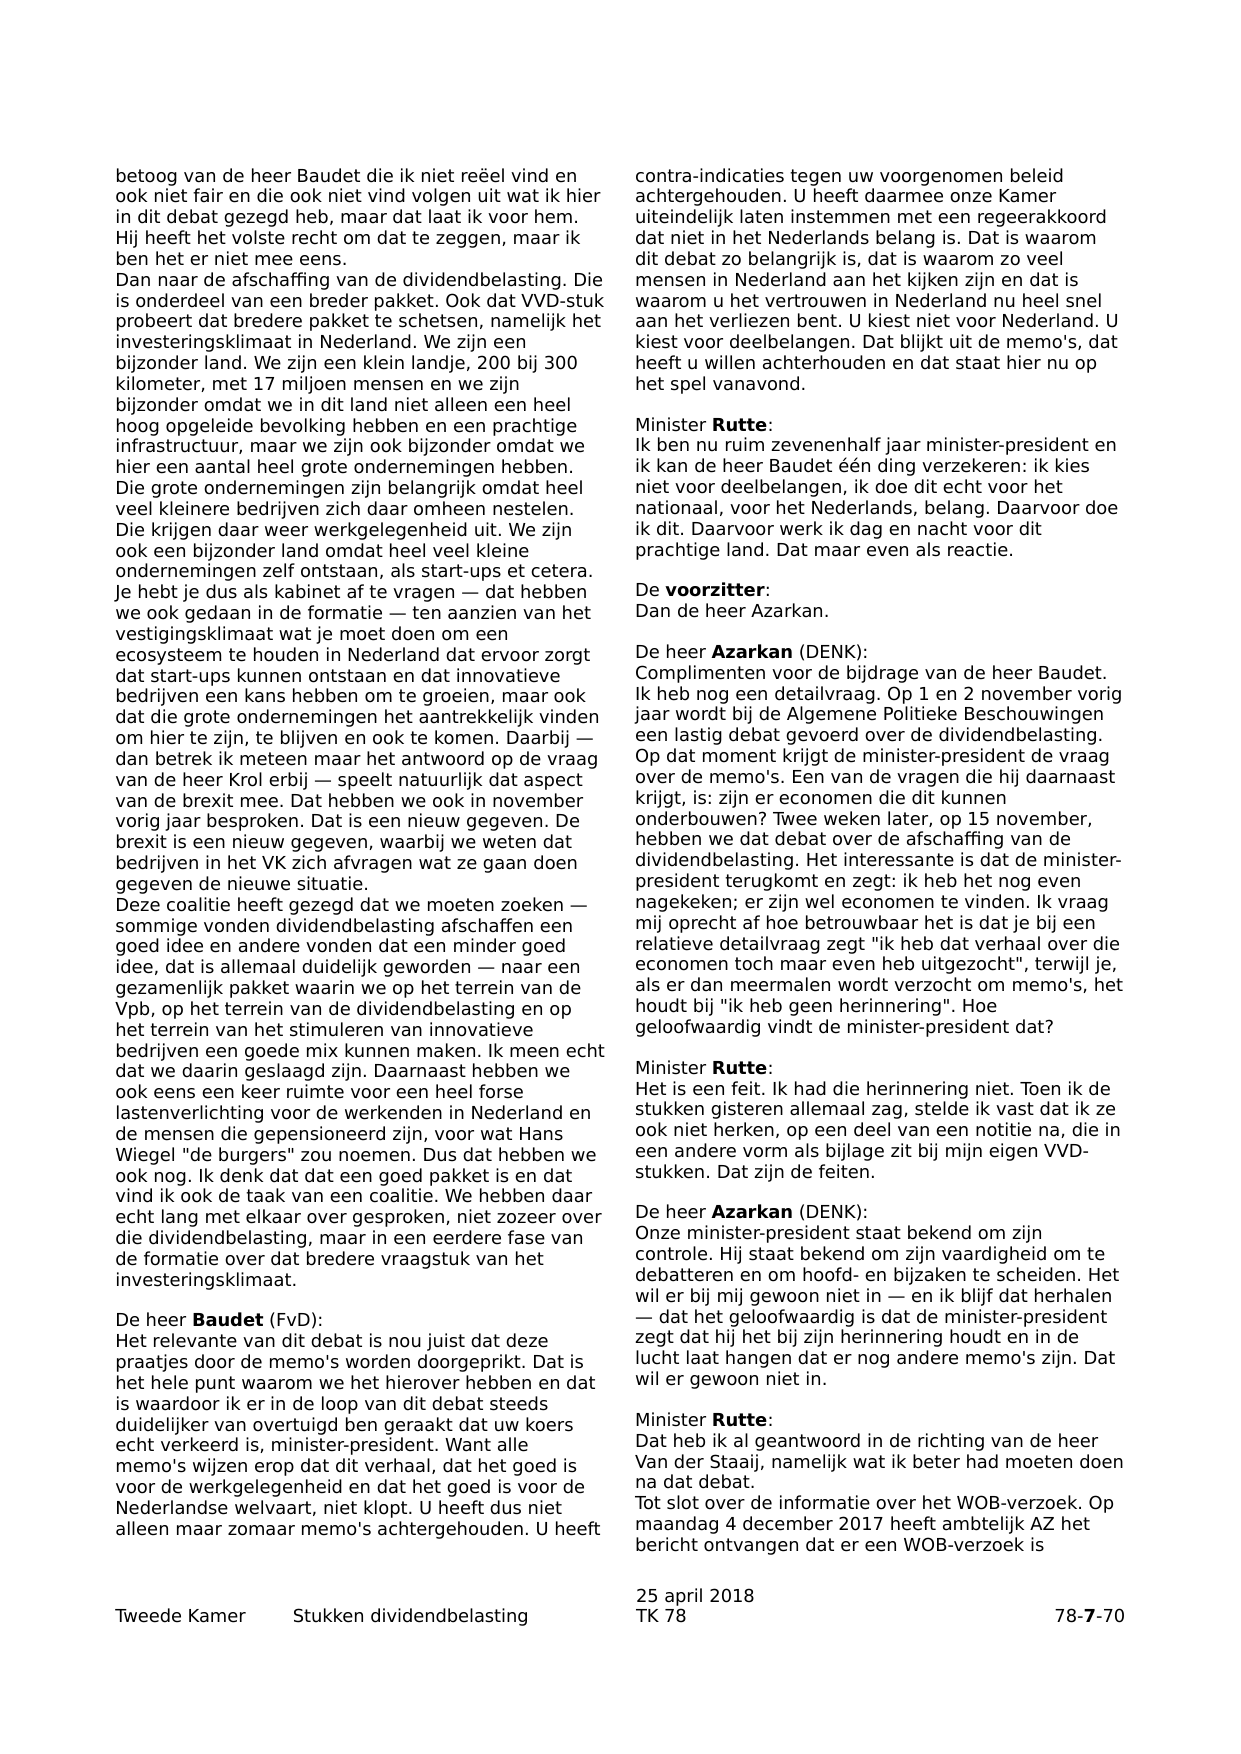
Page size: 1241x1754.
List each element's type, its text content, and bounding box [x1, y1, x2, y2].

text De voorzitter: [635, 580, 1125, 601]
text Deze coalitie heeft gezegd dat we moeten zoeken — sommige vonden dividendbelasting afschaffen een goed idee en andere vonden dat een minder goed idee, dat is allemaal duidelijk geworden — naar een gezamenlijk pakket waarin we op het terrein van de Vpb, op het terrein van de dividendbelasting en op het terrein van het stimuleren van innovatieve bedrijven een goede mix kunnen maken. Ik meen echt dat we daarin geslaagd zijn. Daarnaast hebben we ook eens een keer ruimte voor een heel forse lastenverlichting voor de werkenden in Nederland en de mensen die gepensioneerd zijn, voor wat Hans Wiegel "de burgers" zou noemen. Dus dat hebben we ook nog. Ik denk dat dat een goed pakket is en dat vind ik ook de taak van een coalitie. We hebben daar echt lang met elkaar over gesproken, niet zozeer over die dividendbelasting, maar in een eerdere fase van de formatie over dat bredere vraagstuk van het investeringsklimaat. [115, 894, 605, 1290]
text Dan de heer Azarkan. [635, 601, 1125, 622]
text Tot slot over de informatie over het WOB-verzoek. Op maandag 4 december 2017 heeft ambtelijk AZ het bericht ontvangen dat er een WOB-verzoek is [635, 1493, 1125, 1556]
text Minister Rutte: [635, 1057, 1125, 1078]
text Het relevante van dit debat is nou juist dat deze praatjes door de memo's worden doorgeprikt. Dat is het hele punt waarom we het hierover hebben en dat is waardoor ik er in de loop van dit debat steeds duidelijker van overtuigd ben geraakt dat uw koers echt verkeerd is, minister-president. Want alle memo's wijzen erop dat dit verhaal, dat het goed is voor de werkgelegenheid en dat het goed is voor de Nederlandse welvaart, niet klopt. U heeft dus niet alleen maar zomaar memo's achtergehouden. U heeft [115, 1331, 605, 1539]
text Dan naar de afschaffing van de dividendbelasting. Die is onderdeel van een breder pakket. Ook dat VVD-stuk probeert dat bredere pakket te schetsen, namelijk het investeringsklimaat in Nederland. We zijn een bijzonder land. We zijn een klein landje, 200 bij 300 kilometer, met 17 miljoen mensen en we zijn bijzonder omdat we in dit land niet alleen een heel hoog opgeleide bevolking hebben en een prachtige infrastructuur, maar we zijn ook bijzonder omdat we hier een aantal heel grote ondernemingen hebben. Die grote ondernemingen zijn belangrijk omdat heel veel kleinere bedrijven zich daar omheen nestelen. Die krijgen daar weer werkgelegenheid uit. We zijn ook een bijzonder land omdat heel veel kleine ondernemingen zelf ontstaan, als start-ups et cetera. Je hebt je dus als kabinet af te vragen — dat hebben we ook gedaan in de formatie — ten aanzien van het vestigingsklimaat wat je moet doen om een ecosysteem te houden in Nederland dat ervoor zorgt dat start-ups kunnen ontstaan en dat innovatieve bedrijven een kans hebben om te groeien, maar ook dat die grote ondernemingen het aantrekkelijk vinden om hier te zijn, te blijven en ook te komen. Daarbij — dan betrek ik meteen maar het antwoord op de vraag van de heer Krol erbij — speelt natuurlijk dat aspect van de brexit mee. Dat hebben we ook in november vorig jaar besproken. Dat is een nieuw gegeven. De brexit is een nieuw gegeven, waarbij we weten dat bedrijven in het VK zich afvragen wat ze gaan doen gegeven de nieuwe situatie. [115, 269, 605, 894]
text Complimenten voor de bijdrage van de heer Baudet. Ik heb nog een detailvraag. Op 1 en 2 november vorig jaar wordt bij de Algemene Politieke Beschouwingen een lastig debat gevoerd over de dividendbelasting. Op dat moment krijgt de minister-president de vraag over de memo's. Een van de vragen die hij daarnaast krijgt, is: zijn er economen die dit kunnen onderbouwen? Twee weken later, op 15 november, hebben we dat debat over de afschaffing van de dividendbelasting. Het interessante is dat de minister-president terugkomt en zegt: ik heb het nog even nagekeken; er zijn wel economen te vinden. Ik vraag mij oprecht af hoe betrouwbaar het is dat je bij een relatieve detailvraag zegt "ik heb dat verhaal over die economen toch maar even heb uitgezocht", terwijl je, als er dan meermalen wordt verzocht om memo's, het houdt bij "ik heb geen herinnering". Hoe geloofwaardig vindt de minister-president dat? [635, 662, 1125, 1037]
text contra-indicaties tegen uw voorgenomen beleid achtergehouden. U heeft daarmee onze Kamer uiteindelijk laten instemmen met een regeerakkoord dat niet in het Nederlands belang is. Dat is waarom dit debat zo belangrijk is, dat is waarom zo veel mensen in Nederland aan het kijken zijn en dat is waarom u het vertrouwen in Nederland nu heel snel aan het verliezen bent. U kiest niet voor Nederland. U kiest voor deelbelangen. Dat blijkt uit de memo's, dat heeft u willen achterhouden en dat staat hier nu op het spel vanavond. [635, 165, 1125, 394]
text Dat heb ik al geantwoord in de richting van de heer Van der Staaij, namelijk wat ik beter had moeten doen na dat debat. [635, 1431, 1125, 1493]
text De heer Azarkan (DENK): [635, 1202, 1125, 1223]
text Het is een feit. Ik had die herinnering niet. Toen ik de stukken gisteren allemaal zag, stelde ik vast dat ik ze ook niet herken, op een deel van een notitie na, die in een andere vorm als bijlage zit bij mijn eigen VVD-stukken. Dat zijn de feiten. [635, 1078, 1125, 1182]
text De heer Azarkan (DENK): [635, 642, 1125, 662]
text Ik ben nu ruim zevenenhalf jaar minister-president en ik kan de heer Baudet één ding verzekeren: ik kies niet voor deelbelangen, ik doe dit echt voor het nationaal, voor het Nederlands, belang. Daarvoor doe ik dit. Daarvoor werk ik dag en nacht voor dit prachtige land. Dat maar even als reactie. [635, 435, 1125, 560]
text betoog van de heer Baudet die ik niet reëel vind en ook niet fair en die ook niet vind volgen uit wat ik hier in dit debat gezegd heb, maar dat laat ik voor hem. Hij heeft het volste recht om dat te zeggen, maar ik ben het er niet mee eens. [115, 165, 605, 269]
text Onze minister-president staat bekend om zijn controle. Hij staat bekend om zijn vaardigheid om te debatteren en om hoofd- en bijzaken te scheiden. Het wil er bij mij gewoon niet in — en ik blijf dat herhalen — dat het geloofwaardig is dat de minister-president zegt dat hij het bij zijn herinnering houdt en in de lucht laat hangen dat er nog andere memo's zijn. Dat wil er gewoon niet in. [635, 1223, 1125, 1390]
text Minister Rutte: [635, 414, 1125, 435]
text Minister Rutte: [635, 1410, 1125, 1431]
text De heer Baudet (FvD): [115, 1310, 605, 1331]
